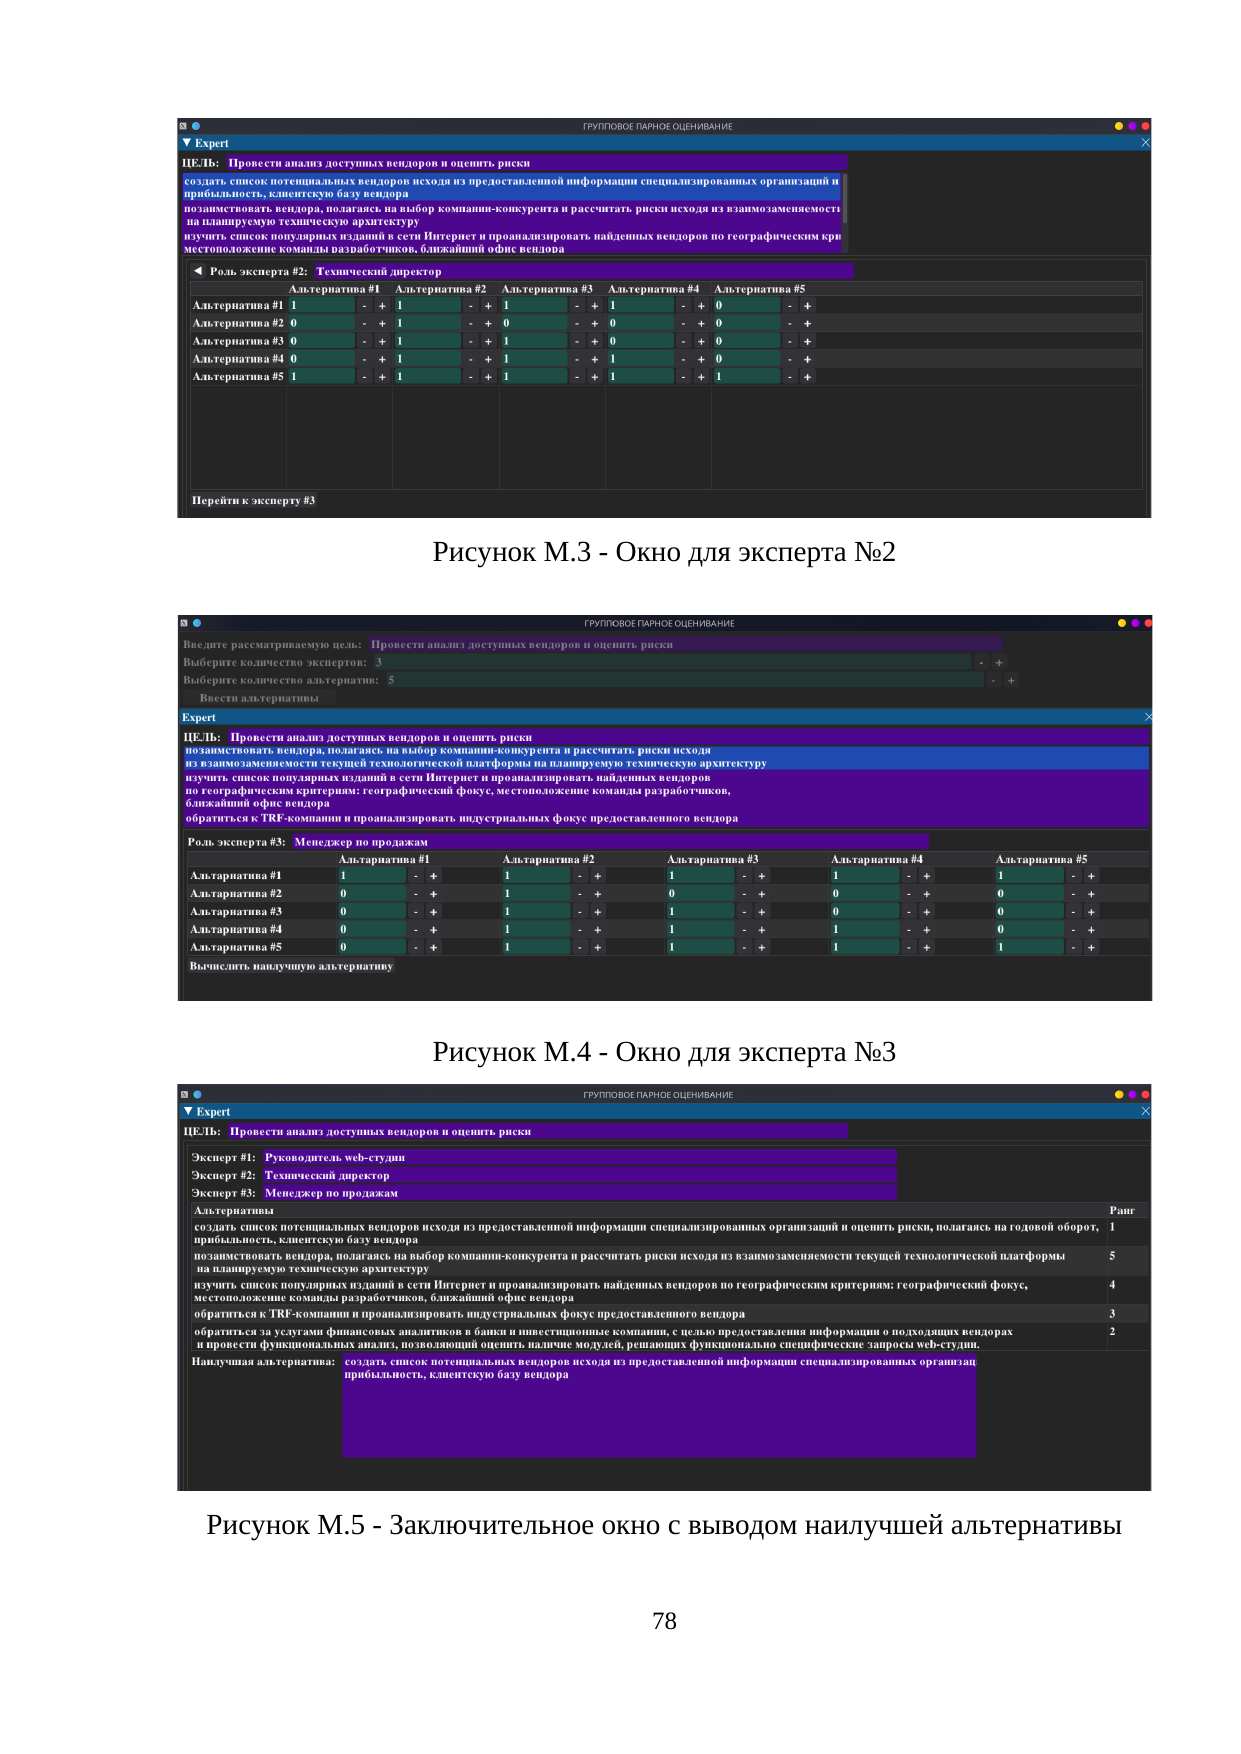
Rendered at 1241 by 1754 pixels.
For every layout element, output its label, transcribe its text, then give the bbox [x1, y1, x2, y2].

text Рисунок М.5 - Заключительное окно с выводом наилучшей альтернативы [177, 1491, 1152, 1541]
text Рисунок М.3 - Окно для эксперта №2 [177, 518, 1152, 568]
text Рисунок М.4 - Окно для эксперта №3 [177, 1001, 1152, 1068]
picture [177, 615, 1153, 1001]
picture [177, 118, 1152, 518]
picture [177, 1084, 1152, 1491]
text [177, 584, 1152, 615]
